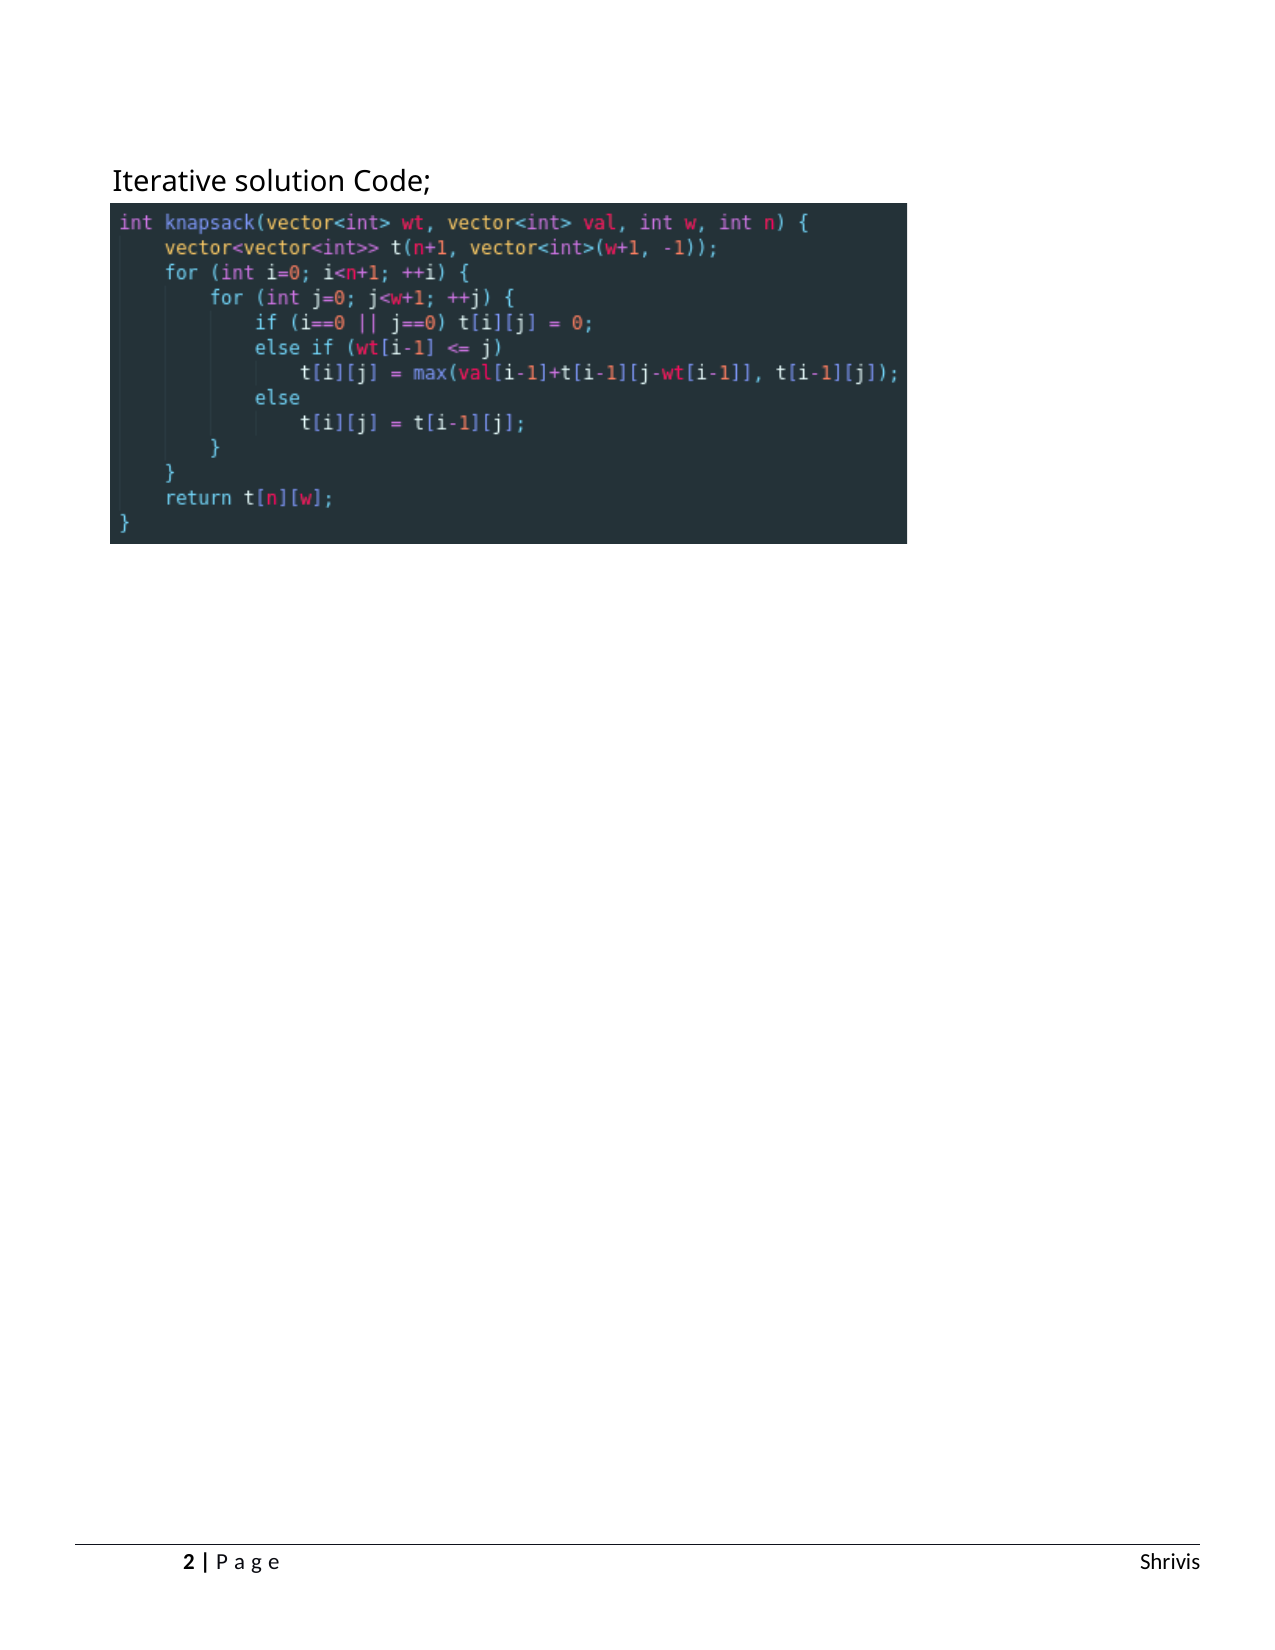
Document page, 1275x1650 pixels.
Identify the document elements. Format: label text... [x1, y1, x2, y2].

list Iterative solution Code; [112, 161, 1200, 200]
picture [110, 203, 908, 544]
